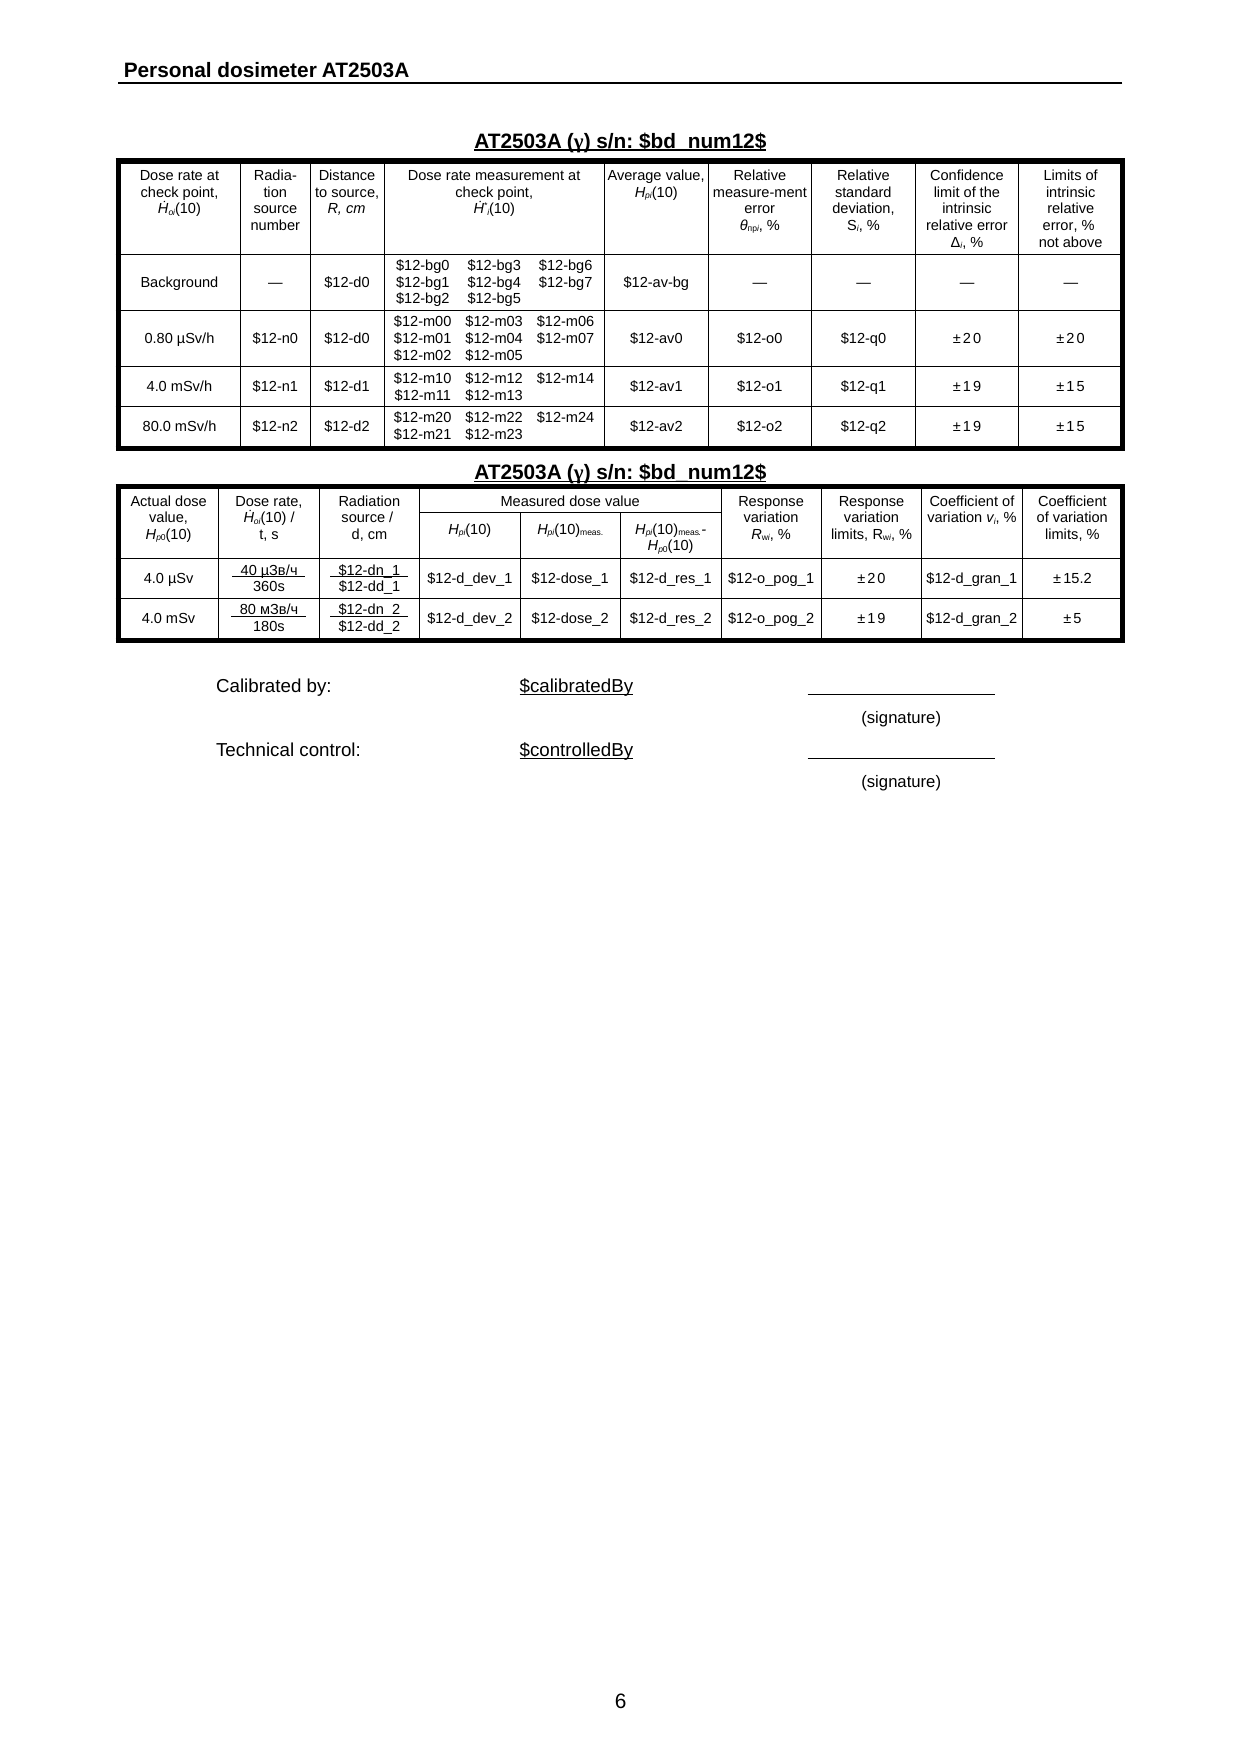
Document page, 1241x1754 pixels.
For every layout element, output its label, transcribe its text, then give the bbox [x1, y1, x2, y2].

table_cell Actual dose value, Hp0(10) [121, 489, 218, 558]
table_cell $12-d2 [311, 407, 384, 446]
table_cell Relative measure-ment error θпрi, % [709, 164, 811, 253]
table_cell $12-n1 [241, 367, 310, 406]
table_cell — [1019, 255, 1120, 310]
table_cell Limits of intrinsic relative error, % not above [1019, 164, 1120, 253]
table_cell $12-dose_1 [521, 559, 620, 598]
table_cell $12-dn_2 $12-dd_2 [320, 599, 419, 637]
table_cell Measured dose value [420, 489, 721, 512]
table_cell Distance to source, R, сm [311, 164, 384, 253]
table_cell $12-o1 [709, 367, 811, 406]
table_cell Relative standard deviation, Si, % [812, 164, 915, 253]
table_cell ±15 [1019, 407, 1120, 446]
table_cell ±20 [1019, 311, 1120, 366]
table_cell $12-dn_1 $12-dd_1 [320, 559, 419, 598]
table_cell ±15.2 [1023, 559, 1120, 598]
table_cell $12-o_pog_2 [722, 599, 821, 637]
table_cell — [812, 255, 915, 310]
table_cell $12-n2 [241, 407, 310, 446]
table_cell ±20 [822, 559, 921, 598]
table_cell $12-o_pog_1 [722, 559, 821, 598]
table_cell $controlledBy [514, 733, 771, 766]
table_cell [514, 766, 771, 797]
table_cell — [241, 255, 310, 310]
table_cell ±15 [1019, 367, 1120, 406]
table_header AT2503A (γ) s/n: $bd_num12$ [118, 451, 1122, 484]
table_header [771, 670, 1031, 703]
table_cell 0.80 µSv/h [121, 311, 240, 366]
table_cell $12-q1 [812, 367, 915, 406]
table_cell ±19 [822, 599, 921, 637]
table_cell Technical control: [210, 733, 514, 766]
table_cell [514, 703, 771, 733]
table_cell Average value, Hpi(10) [605, 164, 708, 253]
table_cell 40 µЗв/ч 360s [219, 559, 319, 598]
table_cell Response variation Rwi, % [722, 489, 821, 558]
table_cell Response variation limits, Rwi, % [822, 489, 921, 558]
table_cell (signature) [771, 766, 1031, 797]
table_cell ±19 [916, 407, 1018, 446]
table_cell Dose rate, Ḣoi(10) / t, s [219, 489, 319, 558]
table_cell Coefficient of variation vi, % [922, 489, 1022, 558]
table_cell $12-d_res_2 [621, 599, 721, 637]
table_cell Dose rate measurement at check point, Ḣ*i(10) [385, 164, 604, 253]
table_cell ±19 [916, 367, 1018, 406]
table_cell $12-av2 [605, 407, 708, 446]
table_cell $12-d_gran_1 [922, 559, 1022, 598]
table_cell Background [121, 255, 240, 310]
table_cell [210, 703, 514, 733]
table_cell — [916, 255, 1018, 310]
table_cell 80.0 mSv/h [121, 407, 240, 446]
table_cell $12-m10 $12-m11 $12-m12 $12-m13 $12-m14 [385, 367, 604, 406]
table_cell $12-dose_2 [521, 599, 620, 637]
table_cell $12-d_res_1 [621, 559, 721, 598]
table_cell Hpi(10)meas.-Hp0(10) [621, 513, 721, 558]
table_cell $12-av0 [605, 311, 708, 366]
table_cell Radiation source / d, cm [320, 489, 419, 558]
table_cell 80 мЗв/ч 180s [219, 599, 319, 637]
table_cell $12-q0 [812, 311, 915, 366]
table_cell $12-d_dev_2 [420, 599, 520, 637]
table_cell — [709, 255, 811, 310]
table_cell $12-av-bg [605, 255, 708, 310]
table_cell $12-m20 $12-m21 $12-m22 $12-m23 $12-m24 [385, 407, 604, 446]
table_cell 4.0 mSv/h [121, 367, 240, 406]
table_header AT2503A (γ) s/n: $bd_num12$ [118, 114, 1122, 158]
table_cell $12-d_gran_2 [922, 599, 1022, 637]
table_cell $12-d0 [311, 255, 384, 310]
table_cell ±20 [916, 311, 1018, 366]
table_header $calibratedBy [514, 670, 771, 703]
table_cell $12-m00 $12-m01 $12-m02 $12-m03 $12-m04 $12-m05 $12-m06 $12-m07 [385, 311, 604, 366]
table_header Calibrated by: [210, 670, 514, 703]
table_cell $12-av1 [605, 367, 708, 406]
table_cell $12-bg0 $12-bg1 $12-bg2 $12-bg3 $12-bg4 $12-bg5 $12-bg6 $12-bg7 [385, 255, 604, 310]
table_cell $12-q2 [812, 407, 915, 446]
table_cell [771, 733, 1031, 766]
table_cell (signature) [771, 703, 1031, 733]
table_cell Dose rate at check point, Ḣoi(10) [121, 164, 240, 253]
table_cell $12-o0 [709, 311, 811, 366]
table_cell Radia-tion source number [241, 164, 310, 253]
table_cell $12-n0 [241, 311, 310, 366]
table_cell $12-o2 [709, 407, 811, 446]
table_cell Hpi(10) [420, 513, 520, 558]
table_cell ±5 [1023, 599, 1120, 637]
table_cell $12-d0 [311, 311, 384, 366]
table_cell 4.0 µSv [121, 559, 218, 598]
table_cell [210, 766, 514, 797]
table_cell $12-d_dev_1 [420, 559, 520, 598]
table_cell 4.0 mSv [121, 599, 218, 637]
table_cell Coefficient of variation limits, % [1023, 489, 1120, 558]
table_cell Confidence limit of the intrinsic relative error Δi, % [916, 164, 1018, 253]
table_cell Hpi(10)meas. [521, 513, 620, 558]
table_cell $12-d1 [311, 367, 384, 406]
